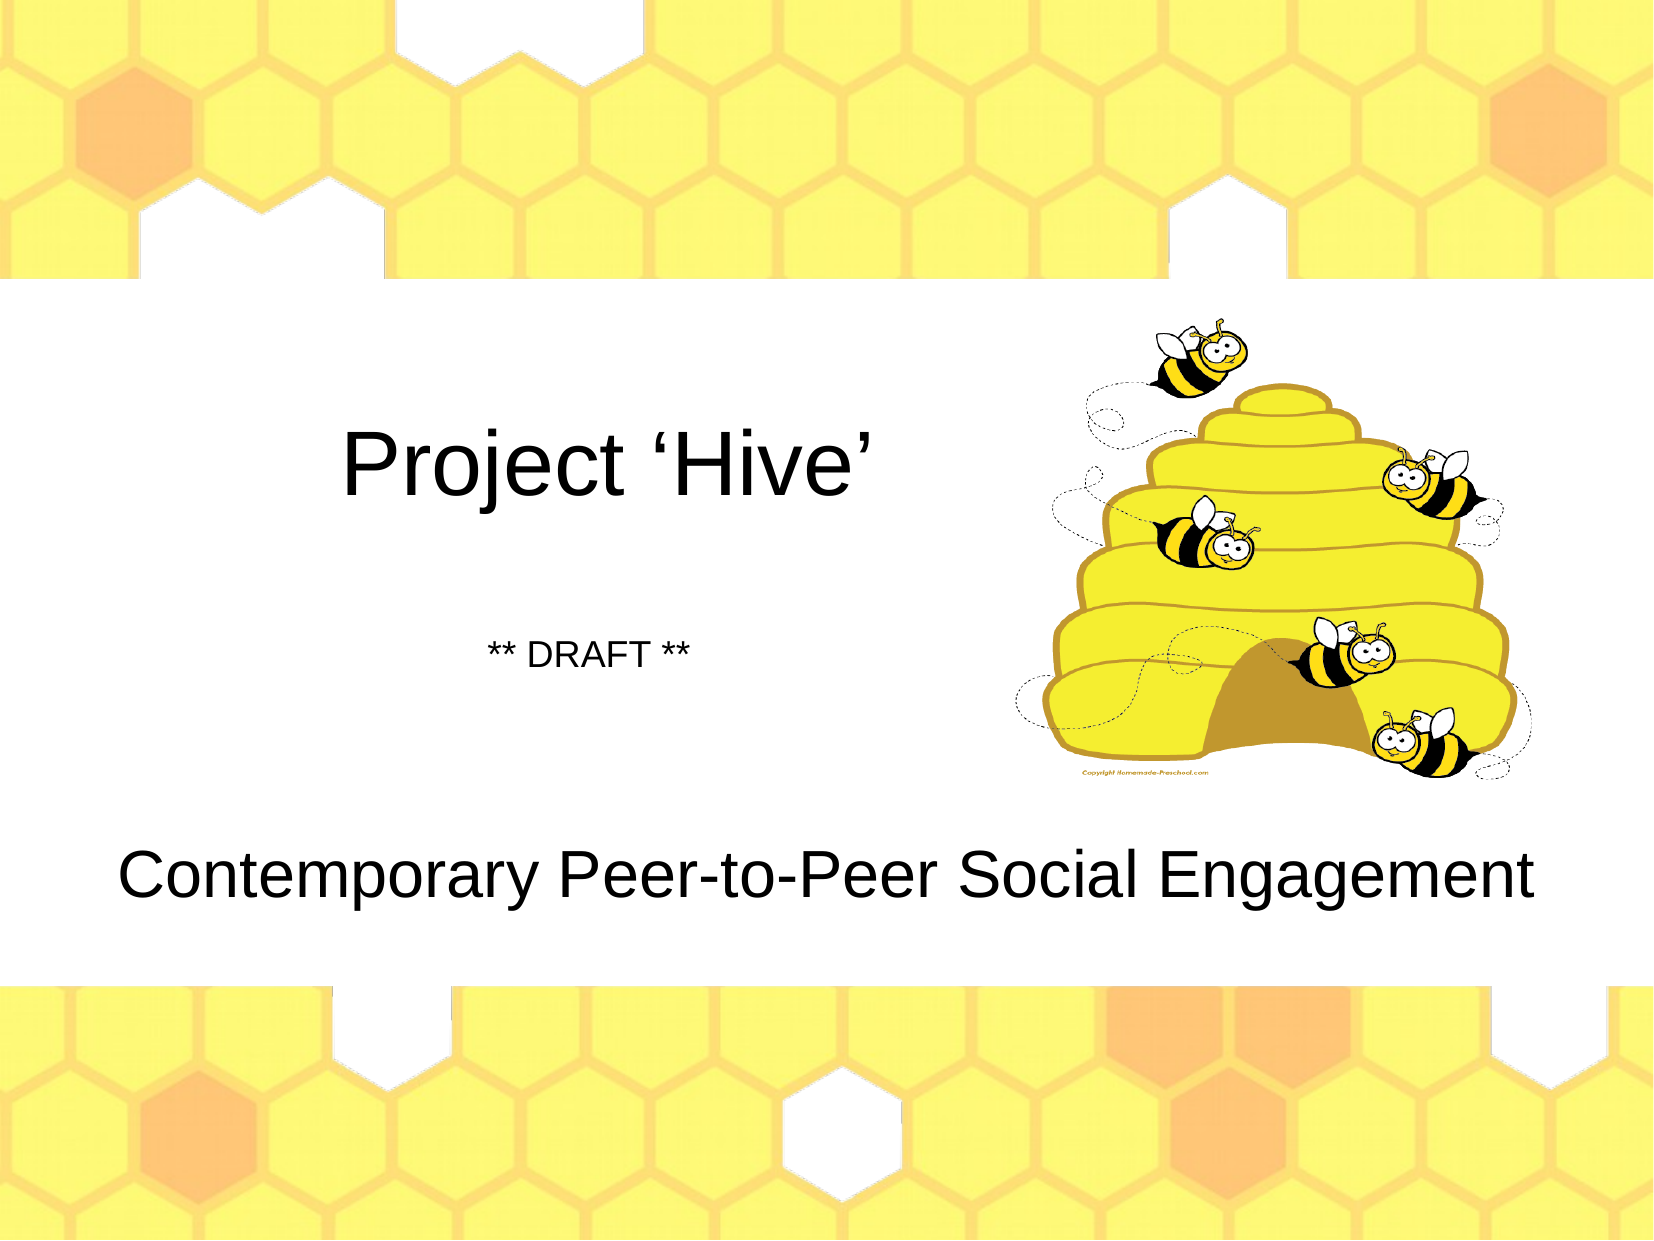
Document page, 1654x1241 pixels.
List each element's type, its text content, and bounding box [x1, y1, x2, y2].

title Project ‘Hive’ [94, 330, 1015, 597]
picture [0, 0, 1654, 279]
picture [0, 986, 1654, 1240]
picture [1015, 318, 1532, 780]
text_box ** DRAFT ** [472, 625, 804, 683]
subtitle Contemporary Peer-to-Peer Social Engagement [82, 779, 1571, 969]
